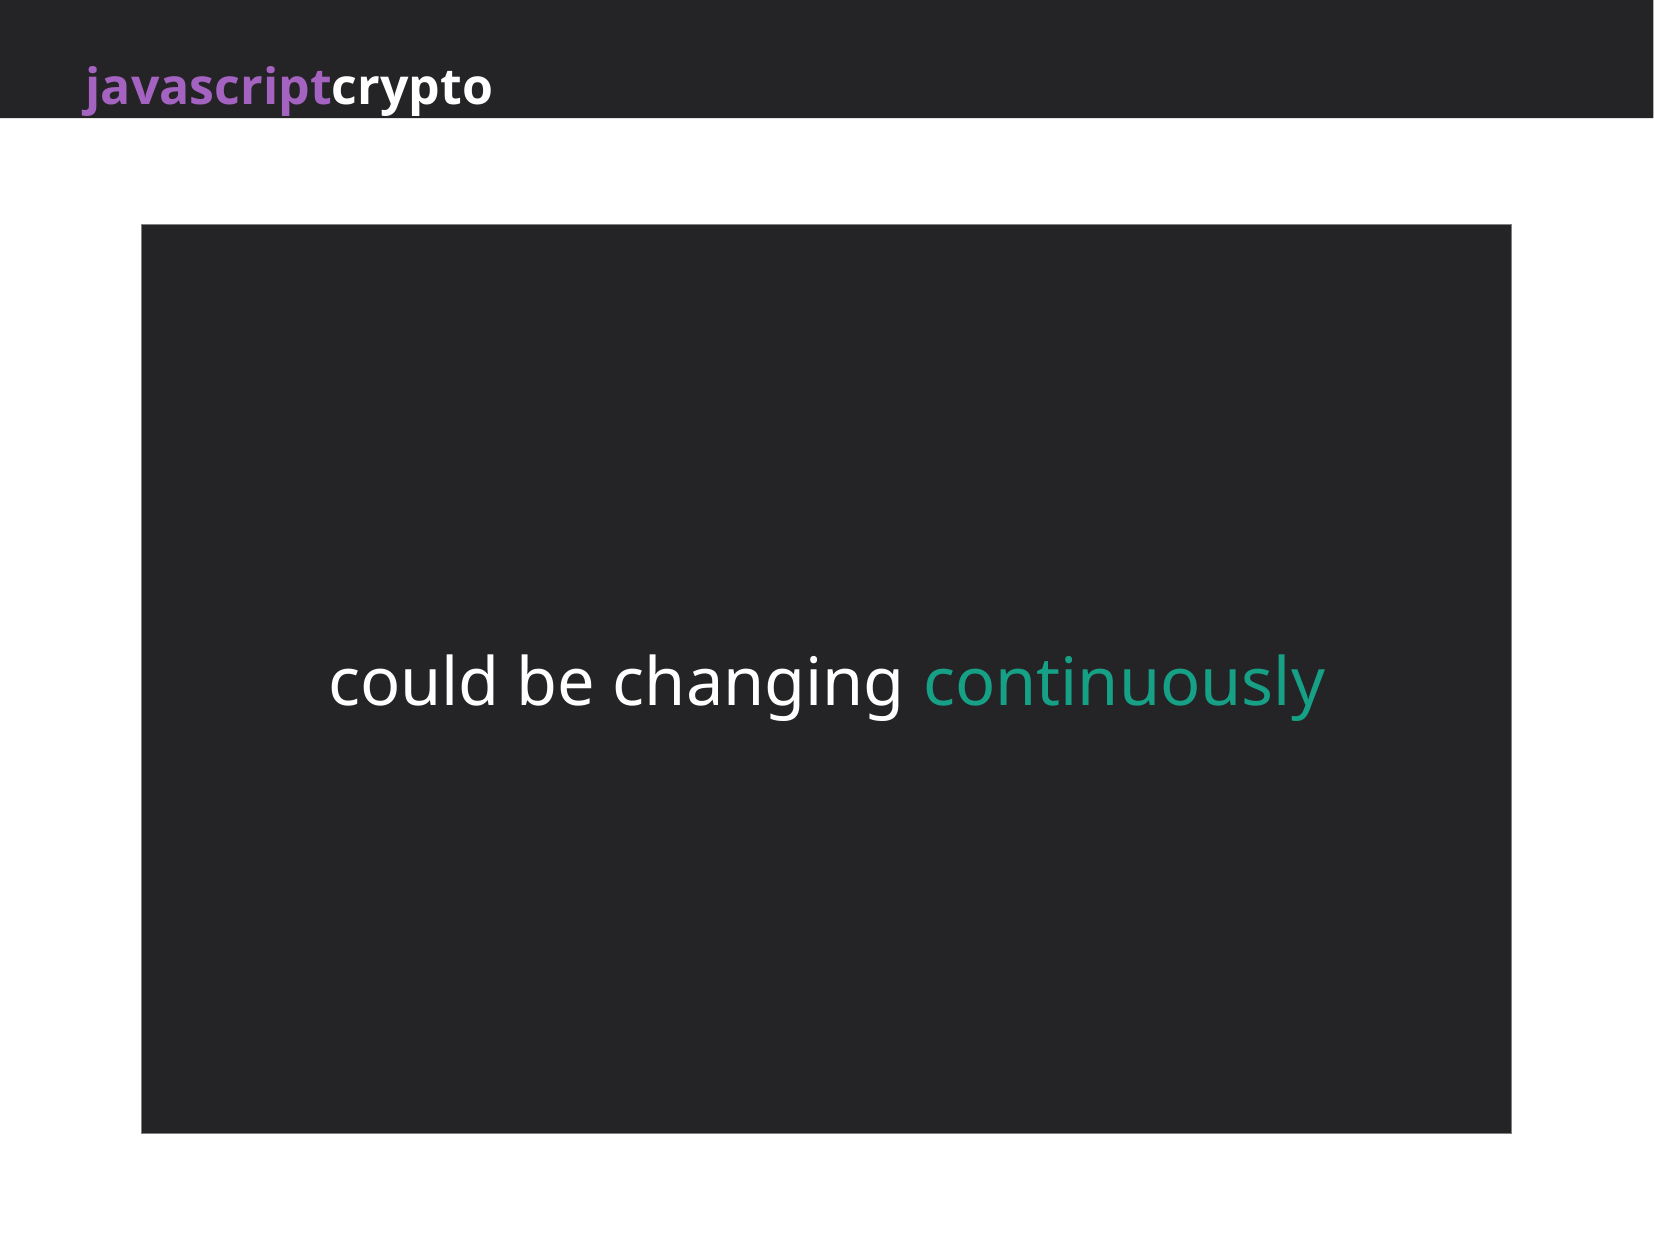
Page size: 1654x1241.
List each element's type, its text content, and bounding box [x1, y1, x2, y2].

text_box could be changing continuously [141, 224, 1512, 1134]
text_box [0, 0, 1654, 119]
text_box javascriptcrypto [70, 43, 544, 119]
text_box [165, 531, 1441, 1087]
